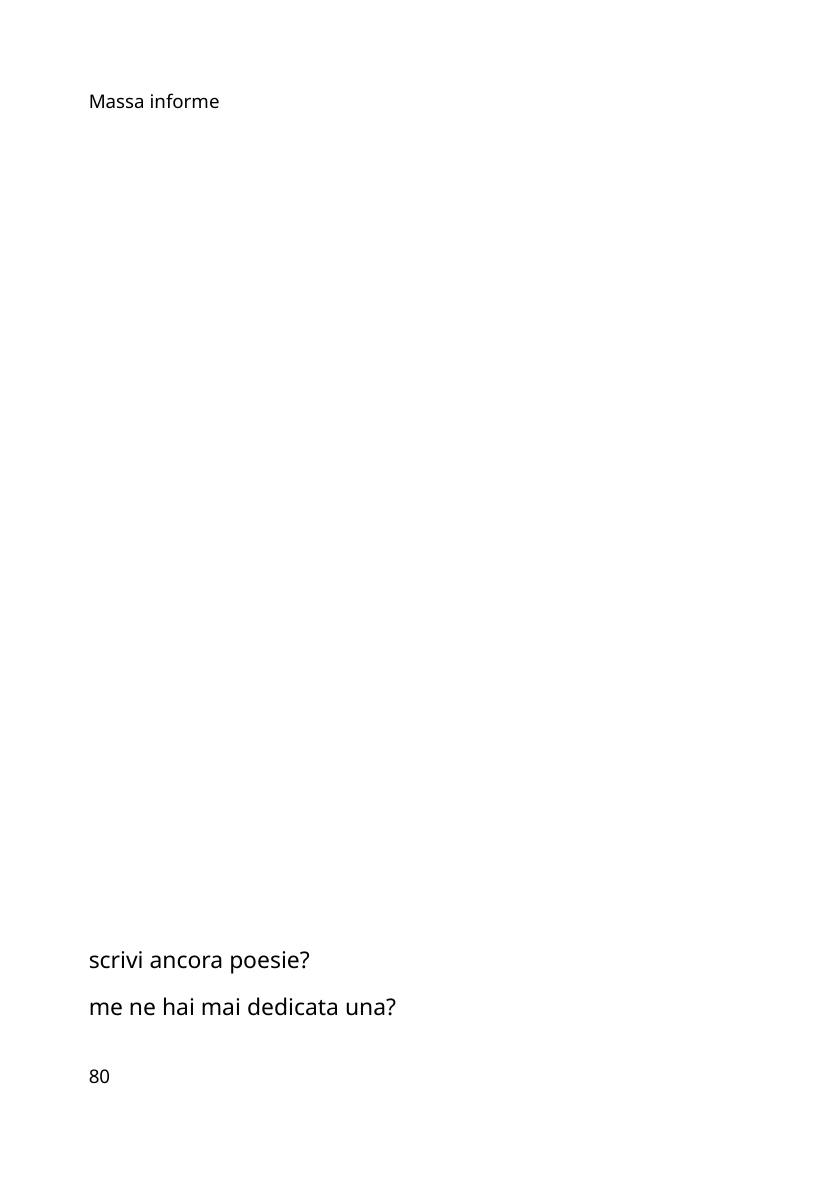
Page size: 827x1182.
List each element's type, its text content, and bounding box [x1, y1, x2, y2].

text me ne hai mai dedicata una? [88, 991, 738, 1022]
text scrivi ancora poesie? [88, 944, 738, 976]
